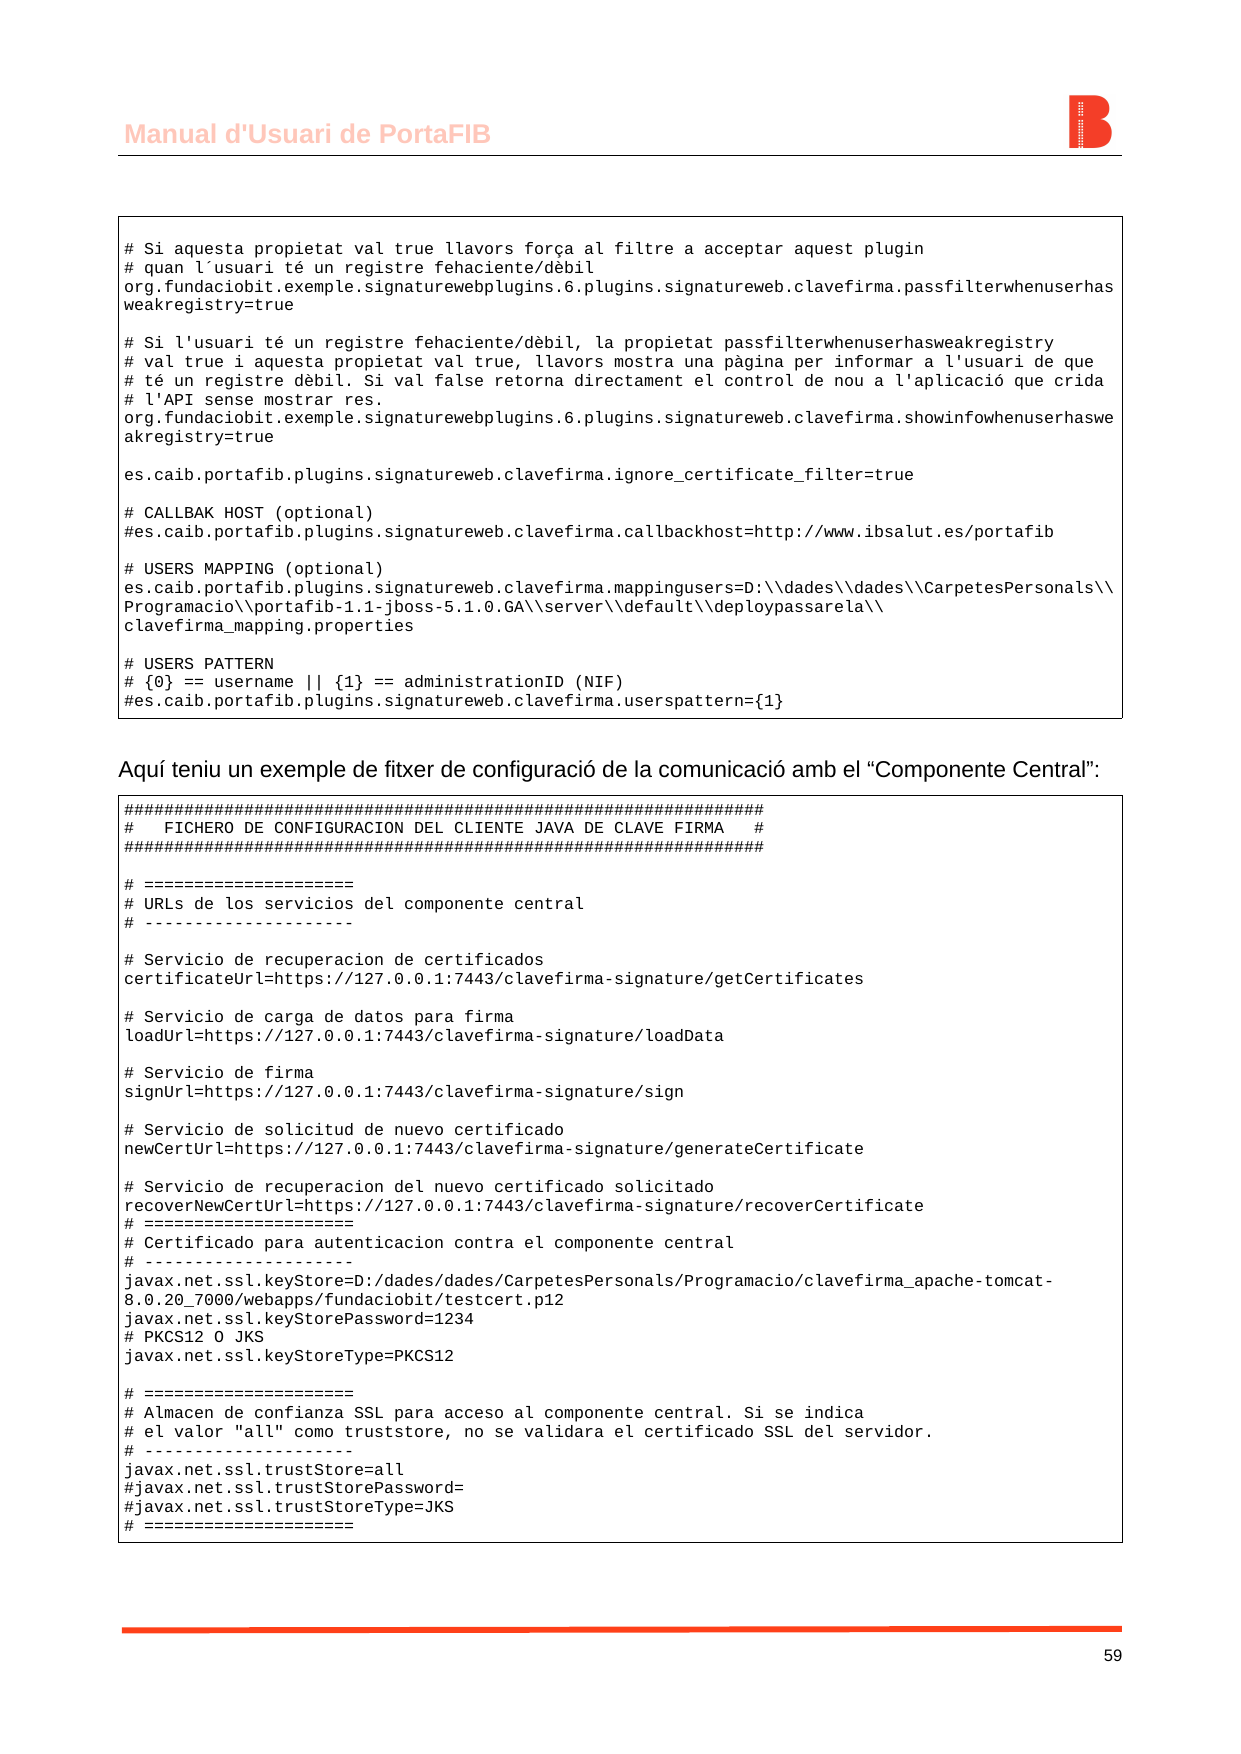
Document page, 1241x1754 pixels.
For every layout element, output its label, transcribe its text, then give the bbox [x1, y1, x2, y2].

picture [1063, 94, 1117, 150]
table_header # Si aquesta propietat val true llavors força al filtre a acceptar aquest plugin # quan l´usuari té un registre fehaciente/dèbil org.fundaciobit.exemple.signaturewebplugins.6.plugins.signatureweb.clavefirma.passfilterwhenuserhasweakregistry=true # Si l'usuari té un registre fehaciente/dèbil, la propietat passfilterwhenuserhasweakregistry # val true i aquesta propietat val true, llavors mostra una pàgina per informar a l'usuari de que # té un registre dèbil. Si val false retorna directament el control de nou a l'aplicació que crida # l'API sense mostrar res. org.fundaciobit.exemple.signaturewebplugins.6.plugins.signatureweb.clavefirma.showinfowhenuserhasweakregistry=true es.caib.portafib.plugins.signatureweb.clavefirma.ignore_certificate_filter=true # CALLBAK HOST (optional) #es.caib.portafib.plugins.signatureweb.clavefirma.callbackhost=http://www.ibsalut.es/portafib # USERS MAPPING (optional) es.caib.portafib.plugins.signatureweb.clavefirma.mappingusers=D:\\dades\\dades\\CarpetesPersonals\\Programacio\\portafib-1.1-jboss-5.1.0.GA\\server\\default\\deploypassarela\\clavefirma_mapping.properties # USERS PATTERN # {0} == username || {1} == administrationID (NIF) #es.caib.portafib.plugins.signatureweb.clavefirma.userspattern={1} [119, 217, 1122, 717]
table_header ################################################################ # FICHERO DE CONFIGURACION DEL CLIENTE JAVA DE CLAVE FIRMA # ################################################################ # ===================== # URLs de los servicios del componente central # --------------------- # Servicio de recuperacion de certificados certificateUrl=https://127.0.0.1:7443/clavefirma-signature/getCertificates # Servicio de carga de datos para firma loadUrl=https://127.0.0.1:7443/clavefirma-signature/loadData # Servicio de firma signUrl=https://127.0.0.1:7443/clavefirma-signature/sign # Servicio de solicitud de nuevo certificado newCertUrl=https://127.0.0.1:7443/clavefirma-signature/generateCertificate # Servicio de recuperacion del nuevo certificado solicitado recoverNewCertUrl=https://127.0.0.1:7443/clavefirma-signature/recoverCertificate # ===================== # Certificado para autenticacion contra el componente central # --------------------- javax.net.ssl.keyStore=D:/dades/dades/CarpetesPersonals/Programacio/clavefirma_apache-tomcat-8.0.20_7000/webapps/fundaciobit/testcert.p12 javax.net.ssl.keyStorePassword=1234 # PKCS12 O JKS javax.net.ssl.keyStoreType=PKCS12 # ===================== # Almacen de confianza SSL para acceso al componente central. Si se indica # el valor "all" como truststore, no se validara el certificado SSL del servidor. # --------------------- javax.net.ssl.trustStore=all #javax.net.ssl.trustStorePassword= #javax.net.ssl.trustStoreType=JKS # ===================== [119, 796, 1122, 1542]
text Aquí teniu un exemple de fitxer de configuració de la comunicació amb el “Componente Central”: [118, 756, 1122, 783]
